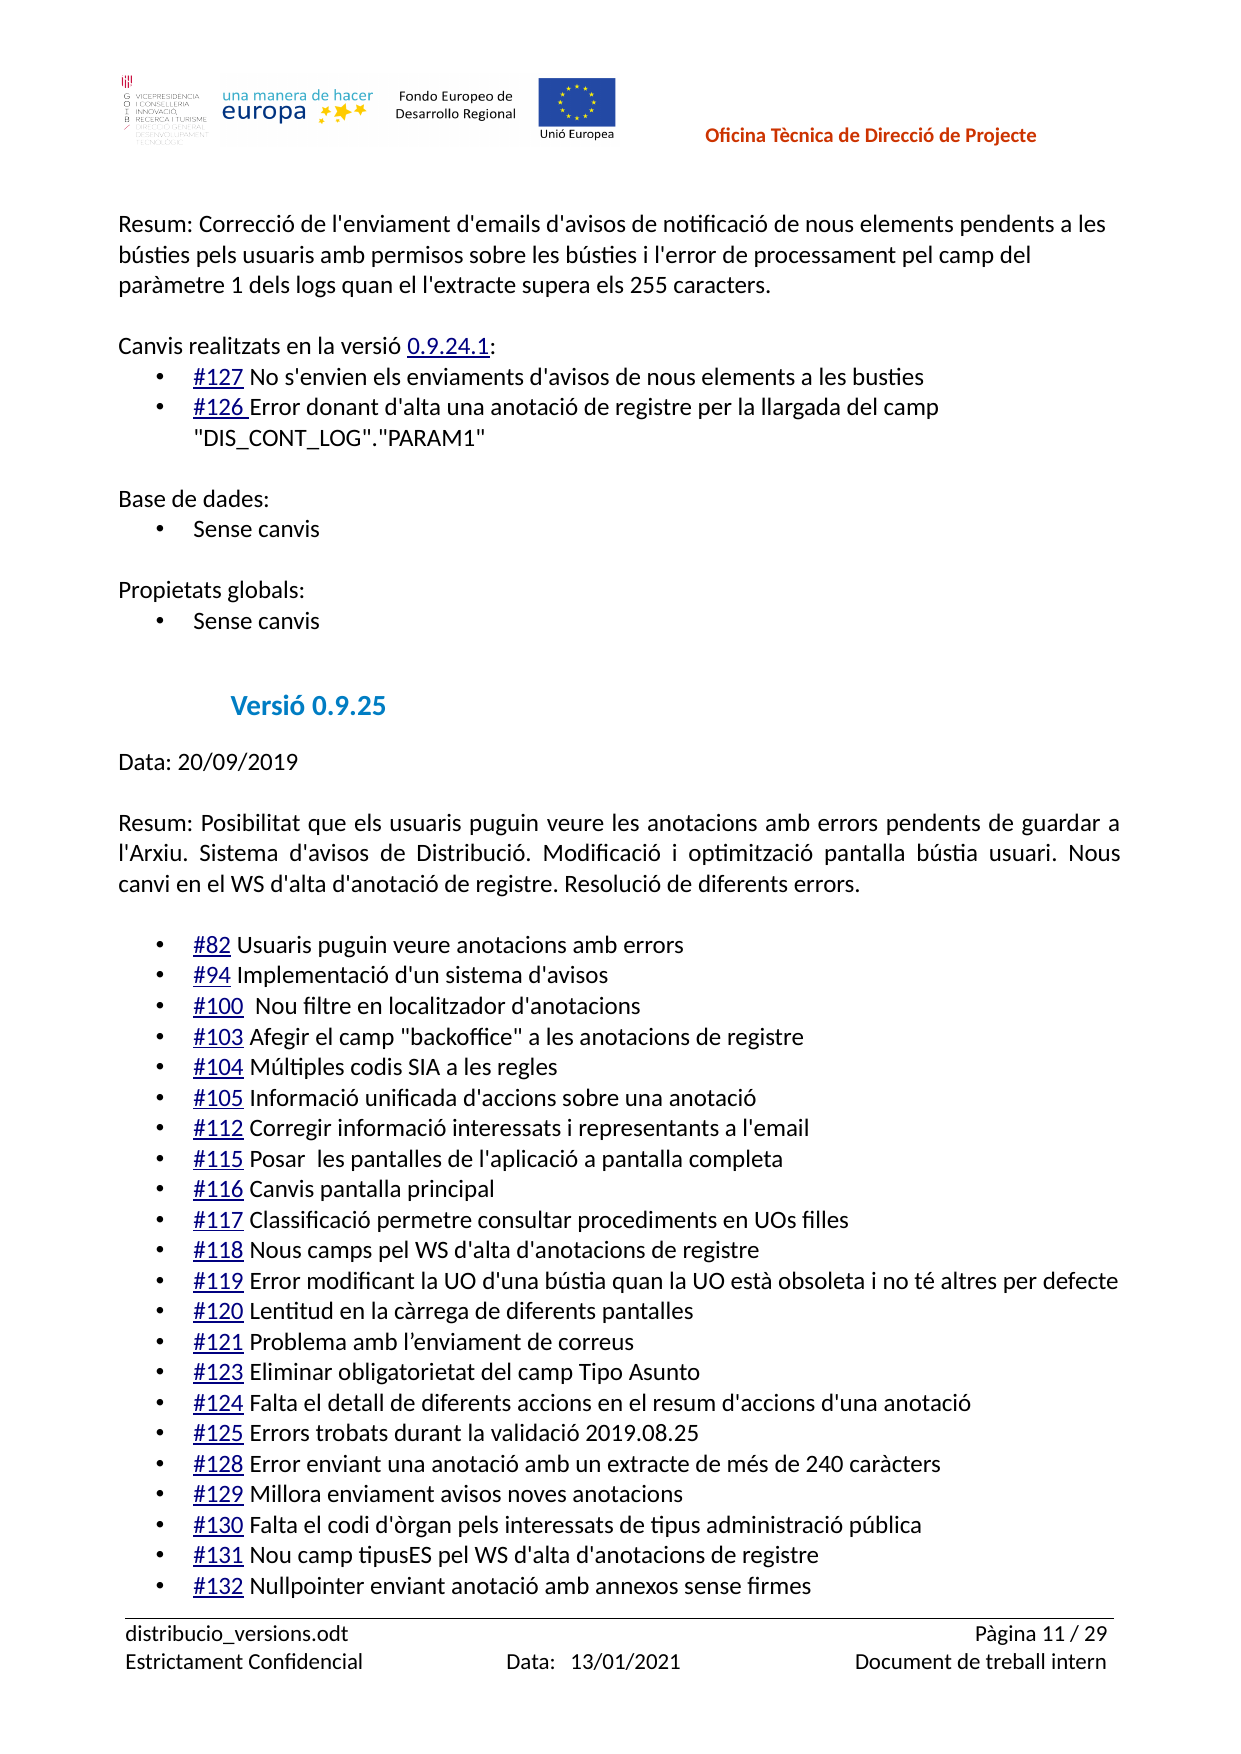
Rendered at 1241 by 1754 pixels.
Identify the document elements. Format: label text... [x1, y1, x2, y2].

list #120 Lentitud en la càrrega de diferents pantalles [156, 1295, 1122, 1326]
list #116 Canvis pantalla principal [156, 1173, 1122, 1204]
list #117 Classificació permetre consultar procediments en UOs filles [156, 1204, 1122, 1234]
list Sense canvis [156, 513, 1122, 544]
list #82 Usuaris puguin veure anotacions amb errors [156, 929, 1122, 959]
list #118 Nous camps pel WS d'alta d'anotacions de registre [156, 1234, 1122, 1265]
list #127 No s'envien els enviaments d'avisos de nous elements a les busties [156, 361, 1122, 391]
list #105 Informació unificada d'accions sobre una anotació [156, 1082, 1122, 1112]
list #121 Problema amb l’enviament de correus [156, 1326, 1122, 1356]
text Propietats globals: [118, 574, 1122, 605]
list Sense canvis [156, 605, 1122, 636]
list #124 Falta el detall de diferents accions en el resum d'accions d'una anotació [156, 1387, 1122, 1417]
list #123 Eliminar obligatorietat del camp Tipo Asunto [156, 1356, 1122, 1387]
text Canvis realitzats en la versió 0.9.24.1: [118, 330, 1122, 361]
list #119 Error modificant la UO d'una bústia quan la UO està obsoleta i no té altres per defecte [156, 1265, 1122, 1295]
list #129 Millora enviament avisos noves anotacions [156, 1478, 1122, 1509]
text Data: 20/09/2019 [118, 746, 1122, 776]
text Resum: Correcció de l'enviament d'emails d'avisos de notificació de nous elements pendents a les bústies pels usuaris amb permisos sobre les bústies i l'error de processament pel camp del paràmetre 1 dels logs quan el l'extracte supera els 255 caracters. [118, 208, 1122, 300]
list #115 Posar les pantalles de l'aplicació a pantalla completa [156, 1143, 1122, 1173]
list #100 Nou filtre en localitzador d'anotacions [156, 990, 1122, 1021]
picture [118, 73, 213, 147]
list #131 Nou camp tipusES pel WS d'alta d'anotacions de registre [156, 1539, 1122, 1570]
list #126 Error donant d'alta una anotació de registre per la llargada del camp "DIS_CONT_LOG"."PARAM1" [156, 391, 1122, 452]
list #104 Múltiples codis SIA a les regles [156, 1051, 1122, 1082]
list #112 Corregir informació interessats i representants a l'email [156, 1112, 1122, 1143]
text Base de dades: [118, 483, 1122, 513]
list #130 Falta el codi d'òrgan pels interessats de tipus administració pública [156, 1509, 1122, 1539]
list #103 Afegir el camp "backoffice" a les anotacions de registre [156, 1021, 1122, 1051]
text Resum: Posibilitat que els usuaris puguin veure les anotacions amb errors pendents de guardar a l'Arxiu. Sistema d'avisos de Distribució. Modificació i optimització pantalla bústia usuari. Nous canvi en el WS d'alta d'anotació de registre. Resolució de diferents errors. [118, 807, 1122, 898]
list #125 Errors trobats durant la validació 2019.08.25 [156, 1417, 1122, 1448]
picture [219, 73, 621, 147]
list #128 Error enviant una anotació amb un extracte de més de 240 caràcters [156, 1448, 1122, 1478]
subtitle Versió 0.9.25 [153, 687, 1122, 722]
list #132 Nullpointer enviant anotació amb annexos sense firmes [156, 1570, 1122, 1601]
list #94 Implementació d'un sistema d'avisos [156, 959, 1122, 990]
